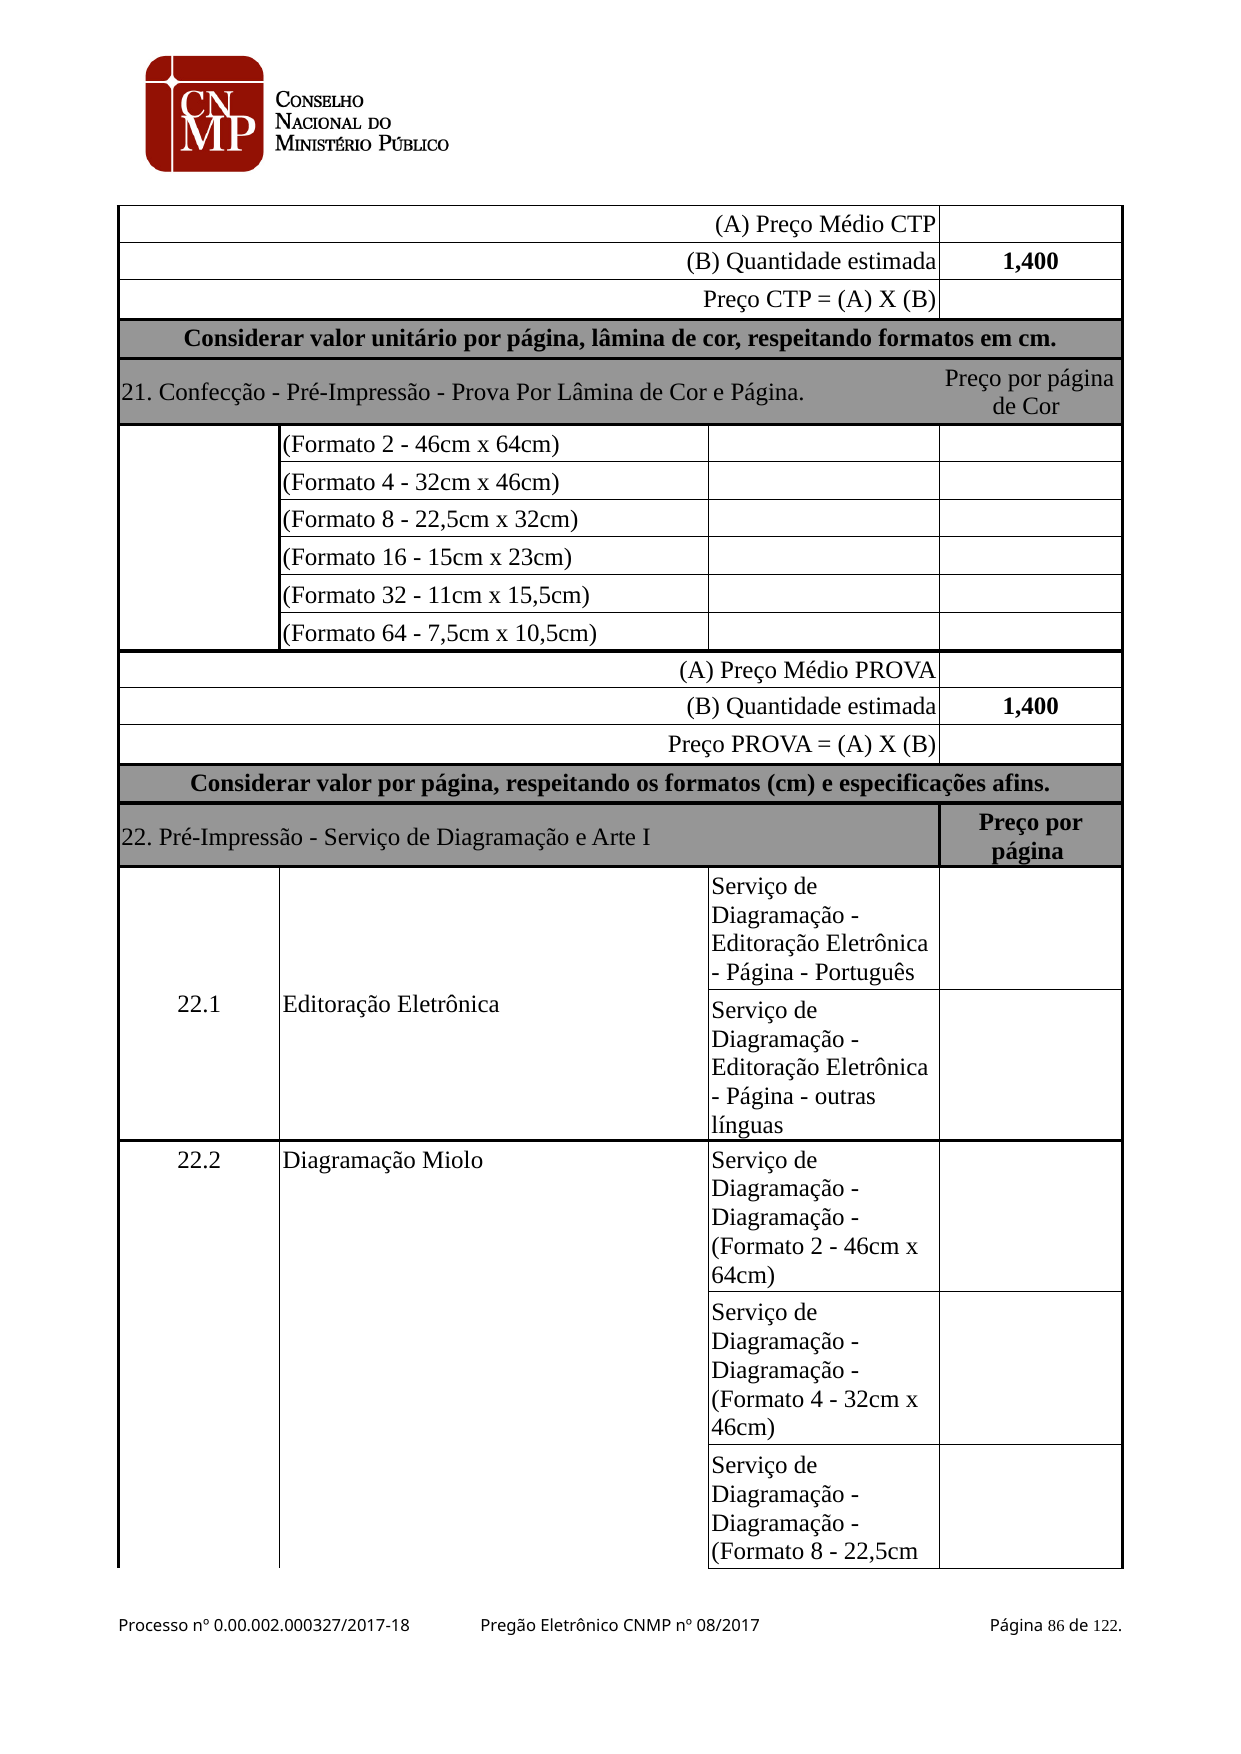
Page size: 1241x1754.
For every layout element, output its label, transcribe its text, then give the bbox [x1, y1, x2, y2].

table_cell Editoração Eletrônica [280, 868, 708, 1139]
table_cell (A) Preço Médio PROVA [120, 653, 939, 687]
table_cell Diagramação Miolo [280, 1142, 708, 1568]
table_cell [709, 500, 939, 536]
table_cell (Formato 2 - 46cm x 64cm) [281, 426, 708, 461]
table_cell [940, 462, 1121, 498]
table_cell Preço PROVA = (A) X (B) [120, 725, 939, 763]
table_cell Serviço de Diagramação - Diagramação - (Formato 8 - 22,5cm [709, 1445, 939, 1568]
table_cell (Formato 4 - 32cm x 46cm) [281, 462, 708, 498]
table_cell [120, 426, 278, 649]
table_cell [940, 280, 1121, 318]
table_cell 1.400 [940, 243, 1121, 279]
table_cell [940, 653, 1121, 687]
table_cell [940, 206, 1121, 242]
table_cell (B) Quantidade estimada [120, 243, 939, 279]
table_cell Serviço de Diagramação - Editoração Eletrônica - Página - outras línguas [709, 990, 939, 1139]
table_cell [940, 990, 1121, 1139]
table_cell Preço por página [941, 805, 1121, 865]
table_cell Serviço de Diagramação - Diagramação - (Formato 2 - 46cm x 64cm) [709, 1142, 939, 1291]
table_cell [940, 537, 1121, 574]
table_cell Serviço de Diagramação - Diagramação - (Formato 4 - 32cm x 46cm) [709, 1292, 939, 1444]
table_cell 1.400 [940, 688, 1121, 724]
table_cell (Formato 8 - 22,5cm x 32cm) [281, 500, 708, 536]
table_cell [709, 426, 939, 461]
table_cell 22. Pré-Impressão - Serviço de Diagramação e Arte I [120, 805, 938, 865]
table_cell (Formato 32 - 11cm x 15,5cm) [281, 575, 708, 612]
table_cell [940, 500, 1121, 536]
table_cell [940, 1142, 1121, 1291]
table_cell [940, 575, 1121, 612]
table_cell [940, 725, 1121, 763]
table_cell 22.1 [120, 868, 279, 1139]
table_cell Considerar valor unitário por página, lâmina de cor, respeitando formatos em cm. [120, 321, 1121, 357]
table_cell [940, 426, 1121, 461]
table_cell (Formato 16 - 15cm x 23cm) [281, 537, 708, 574]
table_cell [709, 613, 939, 649]
table_cell 22.2 [120, 1142, 279, 1568]
table_cell Preço por página de Cor [939, 360, 1121, 423]
table_cell [940, 1292, 1121, 1444]
table_cell (A) Preço Médio CTP [120, 206, 939, 242]
table_cell [709, 462, 939, 498]
table_cell (B) Quantidade estimada [120, 688, 939, 724]
table_cell 21. Confecção - Pré-Impressão - Prova Por Lâmina de Cor e Página. [120, 360, 939, 423]
table_cell Serviço de Diagramação - Editoração Eletrônica - Página - Português [709, 868, 939, 989]
picture [125, 37, 462, 190]
table_cell [709, 537, 939, 574]
table_cell [709, 575, 939, 612]
table_cell (Formato 64 - 7,5cm x 10,5cm) [281, 613, 708, 649]
table_cell [940, 868, 1121, 989]
table_cell Considerar valor por página, respeitando os formatos (cm) e especificações afins. [120, 766, 1121, 801]
table_cell [940, 1445, 1121, 1568]
table_cell [940, 613, 1121, 649]
table_cell Preço CTP = (A) X (B) [120, 280, 939, 318]
